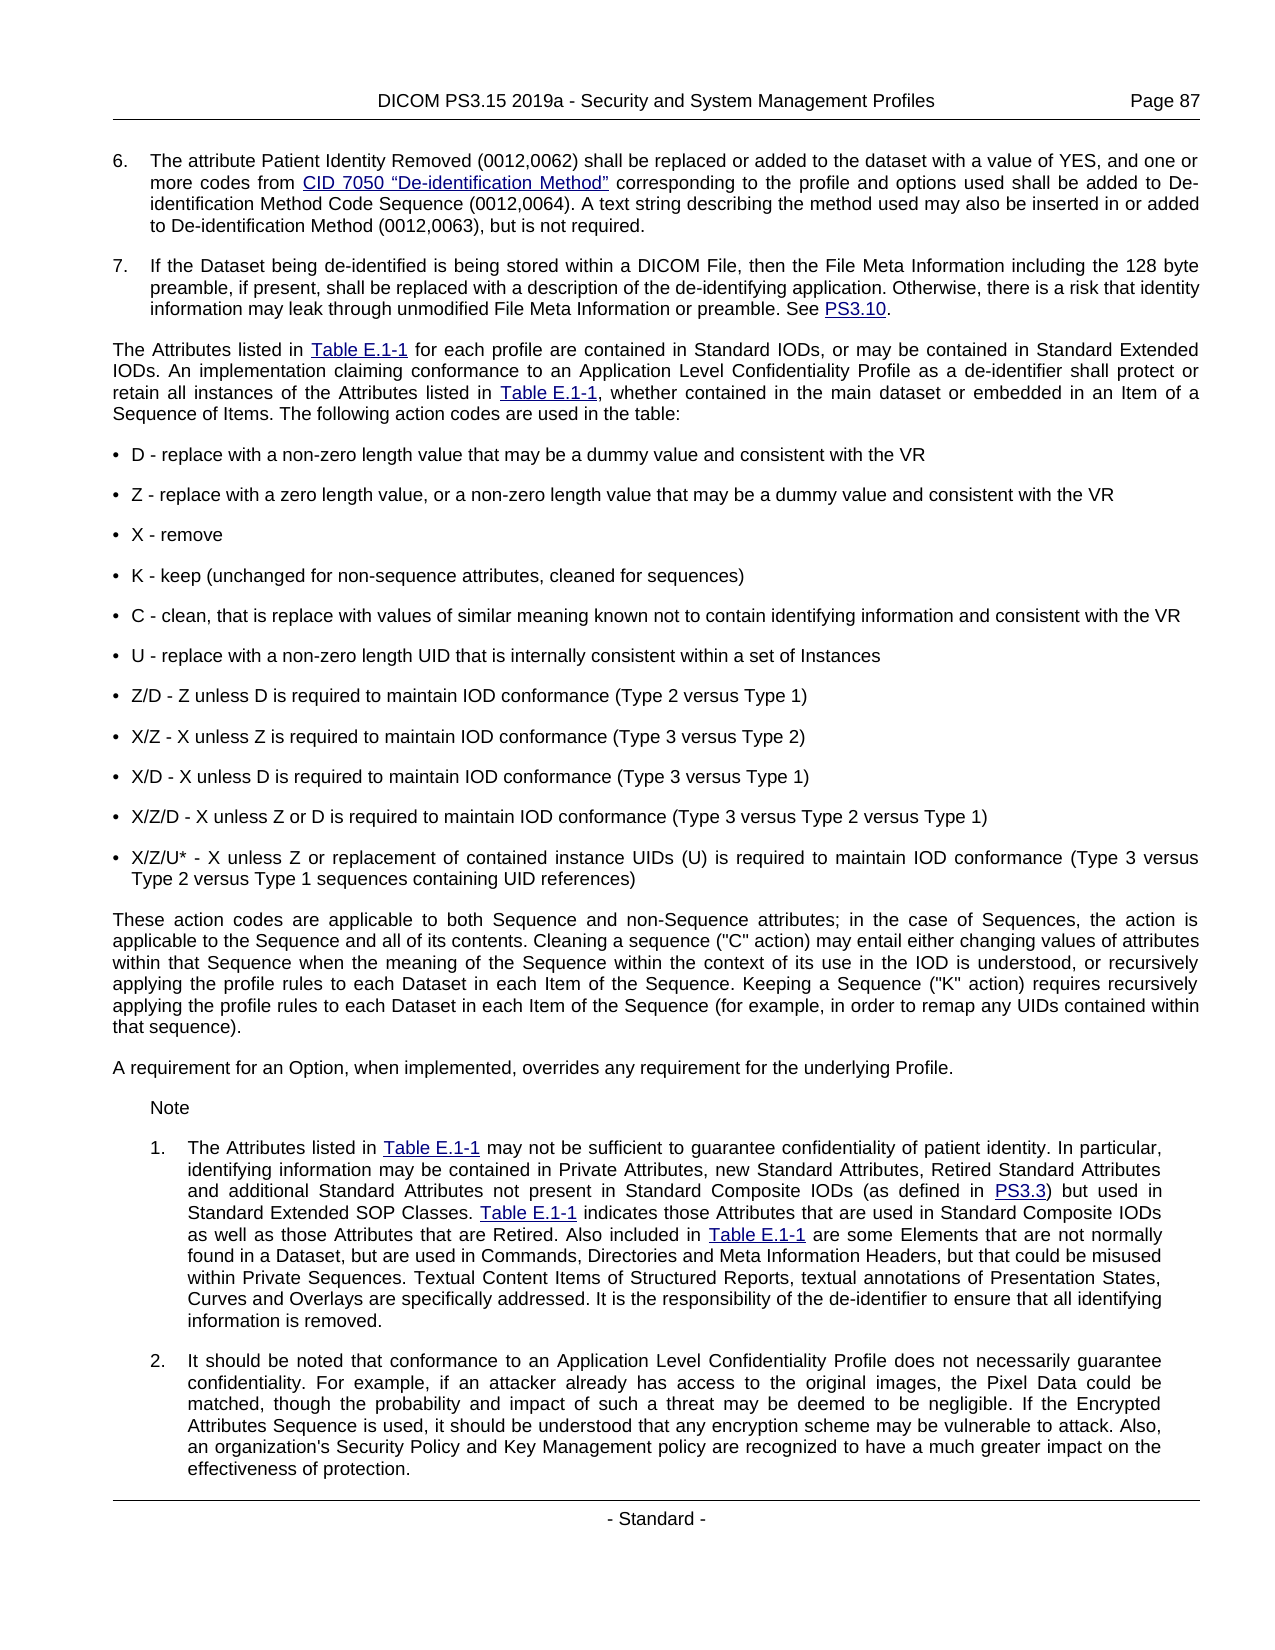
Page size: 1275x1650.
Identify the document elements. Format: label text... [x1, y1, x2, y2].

list The attribute Patient Identity Removed (0012,0062) shall be replaced or added to the dataset with a value of YES, and one or more codes from CID 7050 “De-identification Method” corresponding to the profile and options used shall be added to De-identification Method Code Sequence (0012,0064). A text string describing the method used may also be inserted in or added to De-identification Method (0012,0063), but is not required. [112, 150, 1200, 236]
list X/Z/D - X unless Z or D is required to maintain IOD conformance (Type 3 versus Type 2 versus Type 1) [112, 806, 1200, 828]
text Note [150, 1097, 1162, 1118]
text These action codes are applicable to both Sequence and non-Sequence attributes; in the case of Sequences, the action is applicable to the Sequence and all of its contents. Cleaning a sequence ("C" action) may entail either changing values of attributes within that Sequence when the meaning of the Sequence within the context of its use in the IOD is understood, or recursively applying the profile rules to each Dataset in each Item of the Sequence. Keeping a Sequence ("K" action) requires recursively applying the profile rules to each Dataset in each Item of the Sequence (for example, in order to remap any UIDs contained within that sequence). [112, 908, 1200, 1038]
list Z/D - Z unless D is required to maintain IOD conformance (Type 2 versus Type 1) [112, 685, 1200, 707]
list Z - replace with a zero length value, or a non-zero length value that may be a dummy value and consistent with the VR [112, 484, 1200, 505]
list X/Z - X unless Z is required to maintain IOD conformance (Type 3 versus Type 2) [112, 726, 1200, 747]
list D - replace with a non-zero length value that may be a dummy value and consistent with the VR [112, 443, 1200, 465]
list It should be noted that conformance to an Application Level Confidentiality Profile does not necessarily guarantee confidentiality. For example, if an attacker already has access to the original images, the Pixel Data could be matched, though the probability and impact of such a threat may be deemed to be negligible. If the Encrypted Attributes Sequence is used, it should be understood that any encryption scheme may be vulnerable to attack. Also, an organization's Security Policy and Key Management policy are recognized to have a much greater impact on the effectiveness of protection. [150, 1350, 1162, 1479]
list The Attributes listed in Table E.1-1 may not be sufficient to guarantee confidentiality of patient identity. In particular, identifying information may be contained in Private Attributes, new Standard Attributes, Retired Standard Attributes and additional Standard Attributes not present in Standard Composite IODs (as defined in PS3.3) but used in Standard Extended SOP Classes. Table E.1-1 indicates those Attributes that are used in Standard Composite IODs as well as those Attributes that are Retired. Also included in Table E.1-1 are some Elements that are not normally found in a Dataset, but are used in Commands, Directories and Meta Information Headers, but that could be misused within Private Sequences. Textual Content Items of Structured Reports, textual annotations of Presentation States, Curves and Overlays are specifically addressed. It is the responsibility of the de-identifier to ensure that all identifying information is removed. [150, 1137, 1162, 1331]
list C - clean, that is replace with values of similar meaning known not to contain identifying information and consistent with the VR [112, 605, 1200, 626]
list If the Dataset being de-identified is being stored within a DICOM File, then the File Meta Information including the 128 byte preamble, if present, shall be replaced with a description of the de-identifying application. Otherwise, there is a risk that identity information may leak through unmodified File Meta Information or preamble. See PS3.10. [112, 255, 1200, 320]
list X - remove [112, 524, 1200, 546]
list K - keep (unchanged for non-sequence attributes, cleaned for sequences) [112, 564, 1200, 586]
text A requirement for an Option, when implemented, overrides any requirement for the underlying Profile. [112, 1057, 1200, 1078]
list X/Z/U* - X unless Z or replacement of contained instance UIDs (U) is required to maintain IOD conformance (Type 3 versus Type 2 versus Type 1 sequences containing UID references) [112, 847, 1200, 890]
text The Attributes listed in Table E.1-1 for each profile are contained in Standard IODs, or may be contained in Standard Extended IODs. An implementation claiming conformance to an Application Level Confidentiality Profile as a de-identifier shall protect or retain all instances of the Attributes listed in Table E.1-1, whether contained in the main dataset or embedded in an Item of a Sequence of Items. The following action codes are used in the table: [112, 338, 1200, 425]
list U - replace with a non-zero length UID that is internally consistent within a set of Instances [112, 645, 1200, 667]
list X/D - X unless D is required to maintain IOD conformance (Type 3 versus Type 1) [112, 766, 1200, 787]
